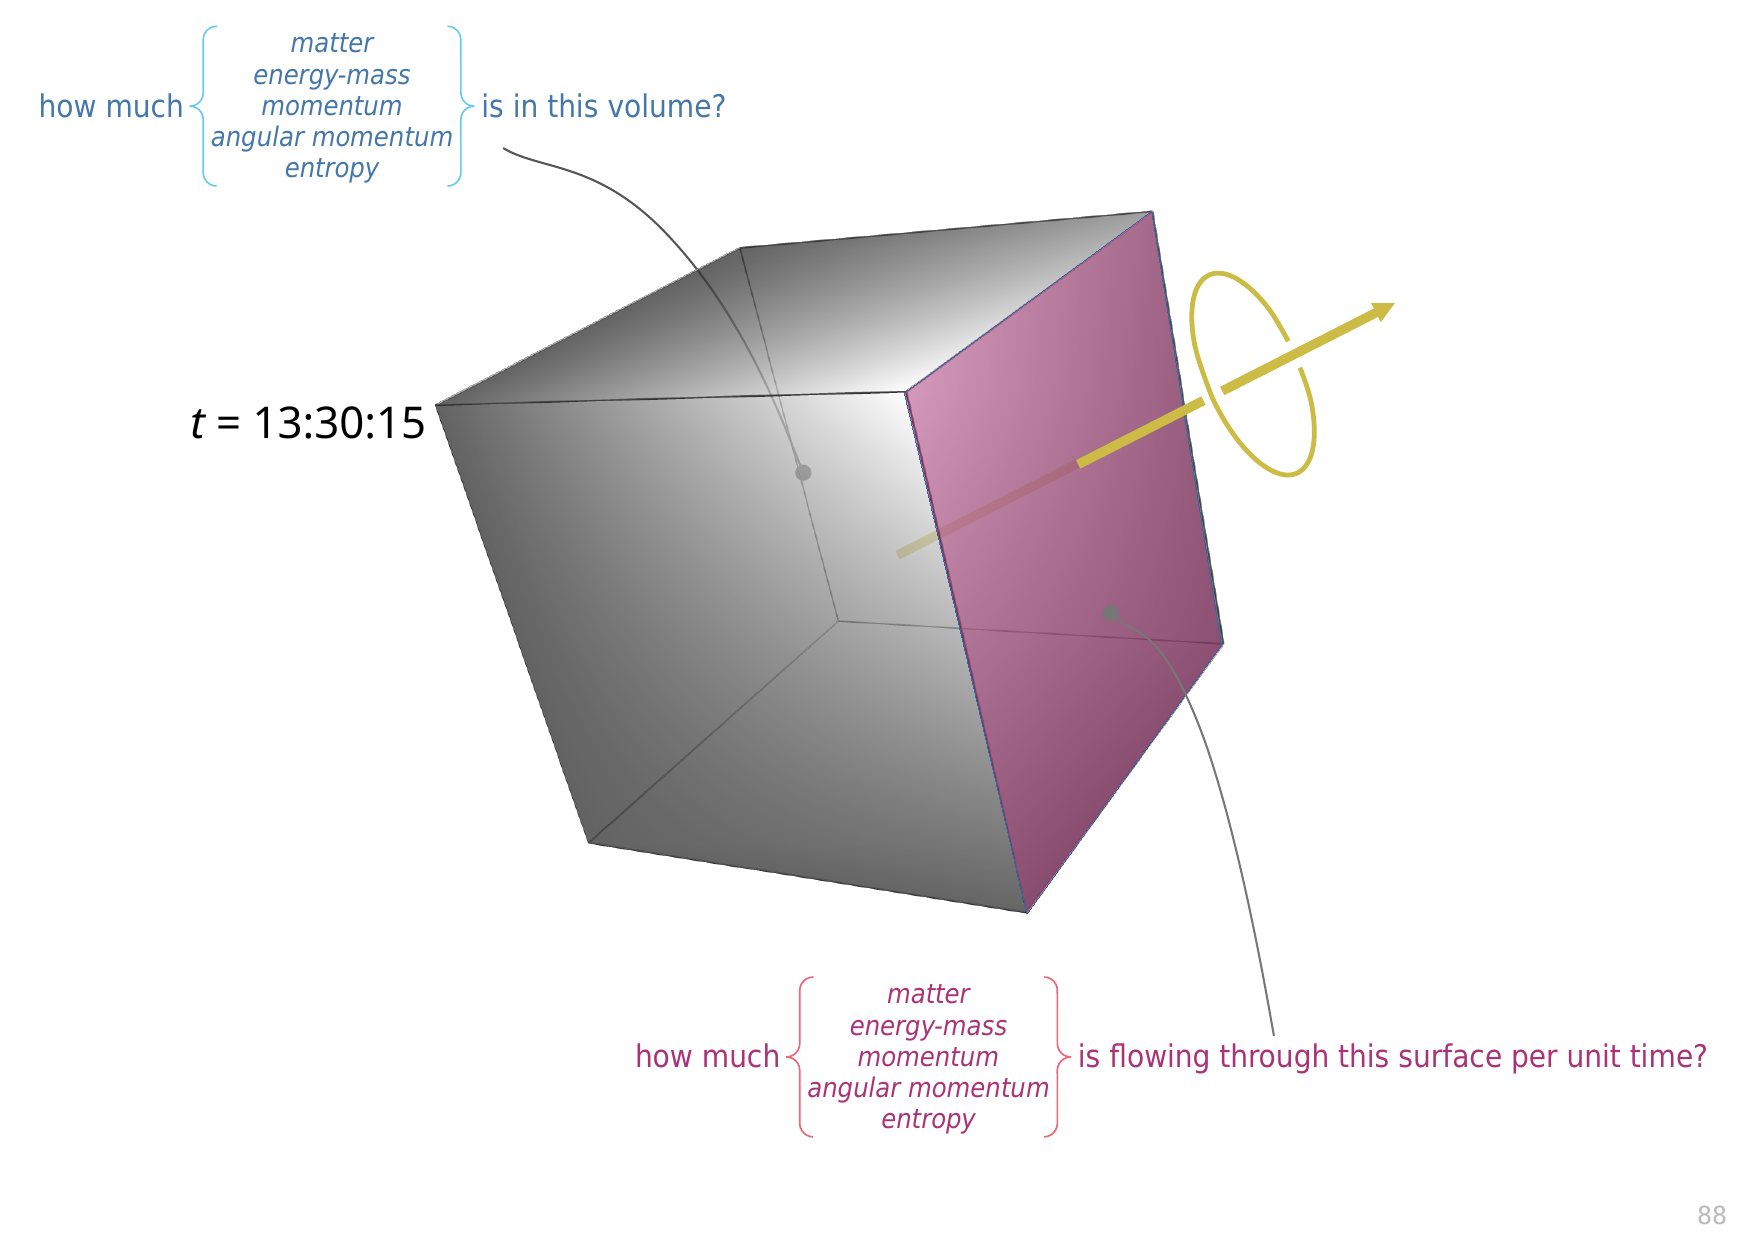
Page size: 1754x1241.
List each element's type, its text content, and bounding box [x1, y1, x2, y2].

text_box t = 13:30:15 [175, 384, 423, 444]
text_box matter energy-mass momentum angular momentum entropy [791, 970, 1066, 1143]
text_box how much is in this volume? [23, 80, 195, 132]
text_box [1273, 335, 1304, 357]
text_box how much is flowing through this surface per unit time? [1066, 1031, 1724, 1083]
text_box how much is flowing through this surface per unit time? [620, 1031, 791, 1083]
text_box how much is in this volume? [469, 80, 742, 132]
text_box [904, 211, 1222, 914]
text_box matter energy-mass momentum angular momentum entropy [195, 20, 469, 193]
text_box [1282, 353, 1313, 375]
